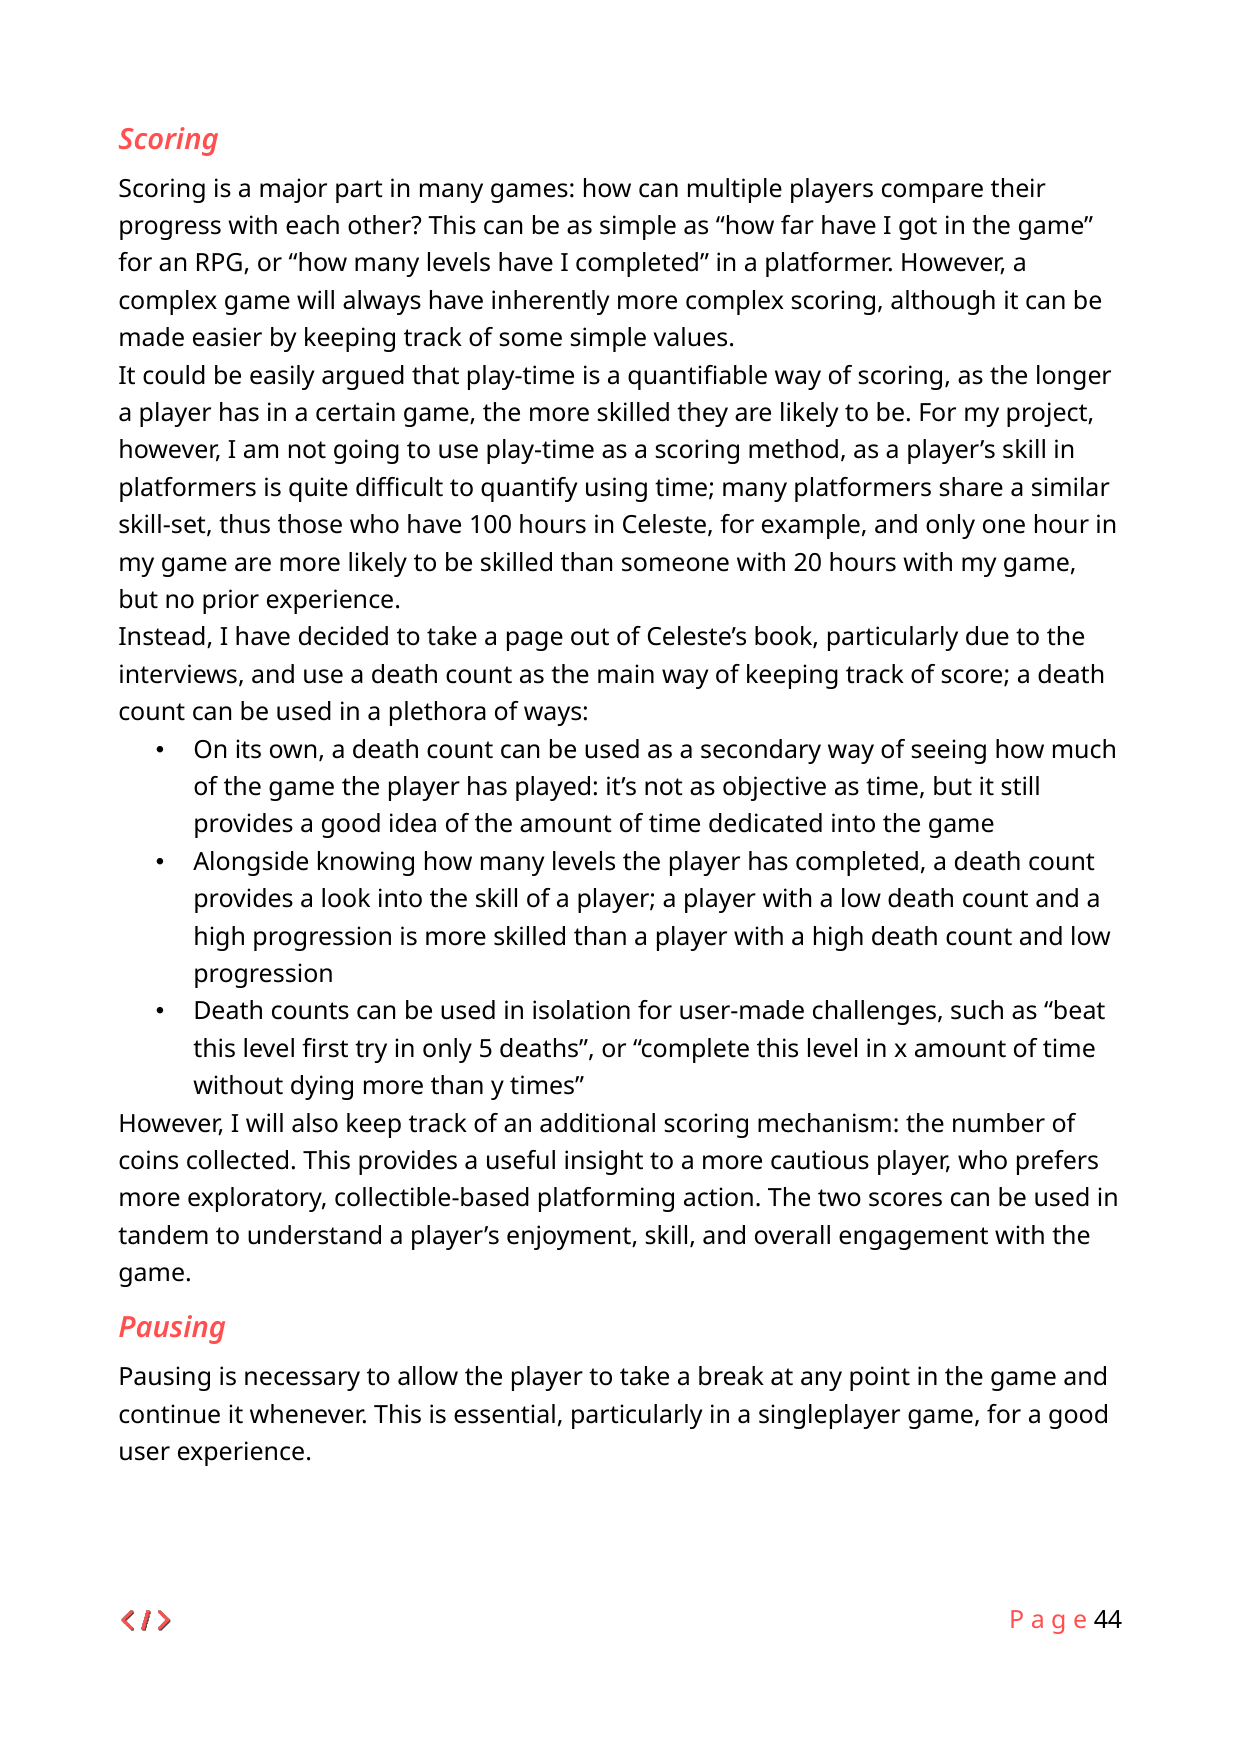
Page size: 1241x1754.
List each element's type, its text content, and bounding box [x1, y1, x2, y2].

text Pausing is necessary to allow the player to take a break at any point in the game and continue it whenever. This is essential, particularly in a singleplayer game, for a good user experience. [118, 1359, 1122, 1468]
subtitle Pausing [118, 1307, 1122, 1346]
picture [116, 1591, 175, 1649]
text Scoring is a major part in many games: how can multiple players compare their progress with each other? This can be as simple as “how far have I got in the game” for an RPG, or “how many levels have I completed” in a platformer. However, a complex game will always have inherently more complex scoring, although it can be made easier by keeping track of some simple values. [118, 170, 1122, 354]
text However, I will also keep track of an additional scoring mechanism: the number of coins collected. This provides a useful insight to a more cautious player, who prefers more exploratory, collectible-based platforming action. The two scores can be used in tandem to understand a player’s enjoyment, skill, and overall engagement with the game. [118, 1105, 1122, 1289]
list On its own, a death count can be used as a secondary way of seeing how much of the game the player has played: it’s not as objective as time, but it still provides a good idea of the amount of time dedicated into the game [156, 731, 1122, 840]
list Death counts can be used in isolation for user-made challenges, such as “beat this level first try in only 5 deaths”, or “complete this level in x amount of time without dying more than y times” [156, 993, 1122, 1102]
text It could be easily argued that play-time is a quantifiable way of scoring, as the longer a player has in a certain game, the more skilled they are likely to be. For my project, however, I am not going to use play-time as a scoring method, as a player’s skill in platformers is quite difficult to quantify using time; many platformers share a similar skill-set, thus those who have 100 hours in Celeste, for example, and only one hour in my game are more likely to be skilled than someone with 20 hours with my game, but no prior experience. [118, 357, 1122, 616]
list Alongside knowing how many levels the player has completed, a death count provides a look into the skill of a player; a player with a low death count and a high progression is more skilled than a player with a high death count and low progression [156, 843, 1122, 990]
subtitle Scoring [118, 118, 1122, 158]
text Instead, I have decided to take a page out of Celeste’s book, particularly due to the interviews, and use a death count as the main way of keeping track of score; a death count can be used in a plethora of ways: [118, 619, 1122, 728]
